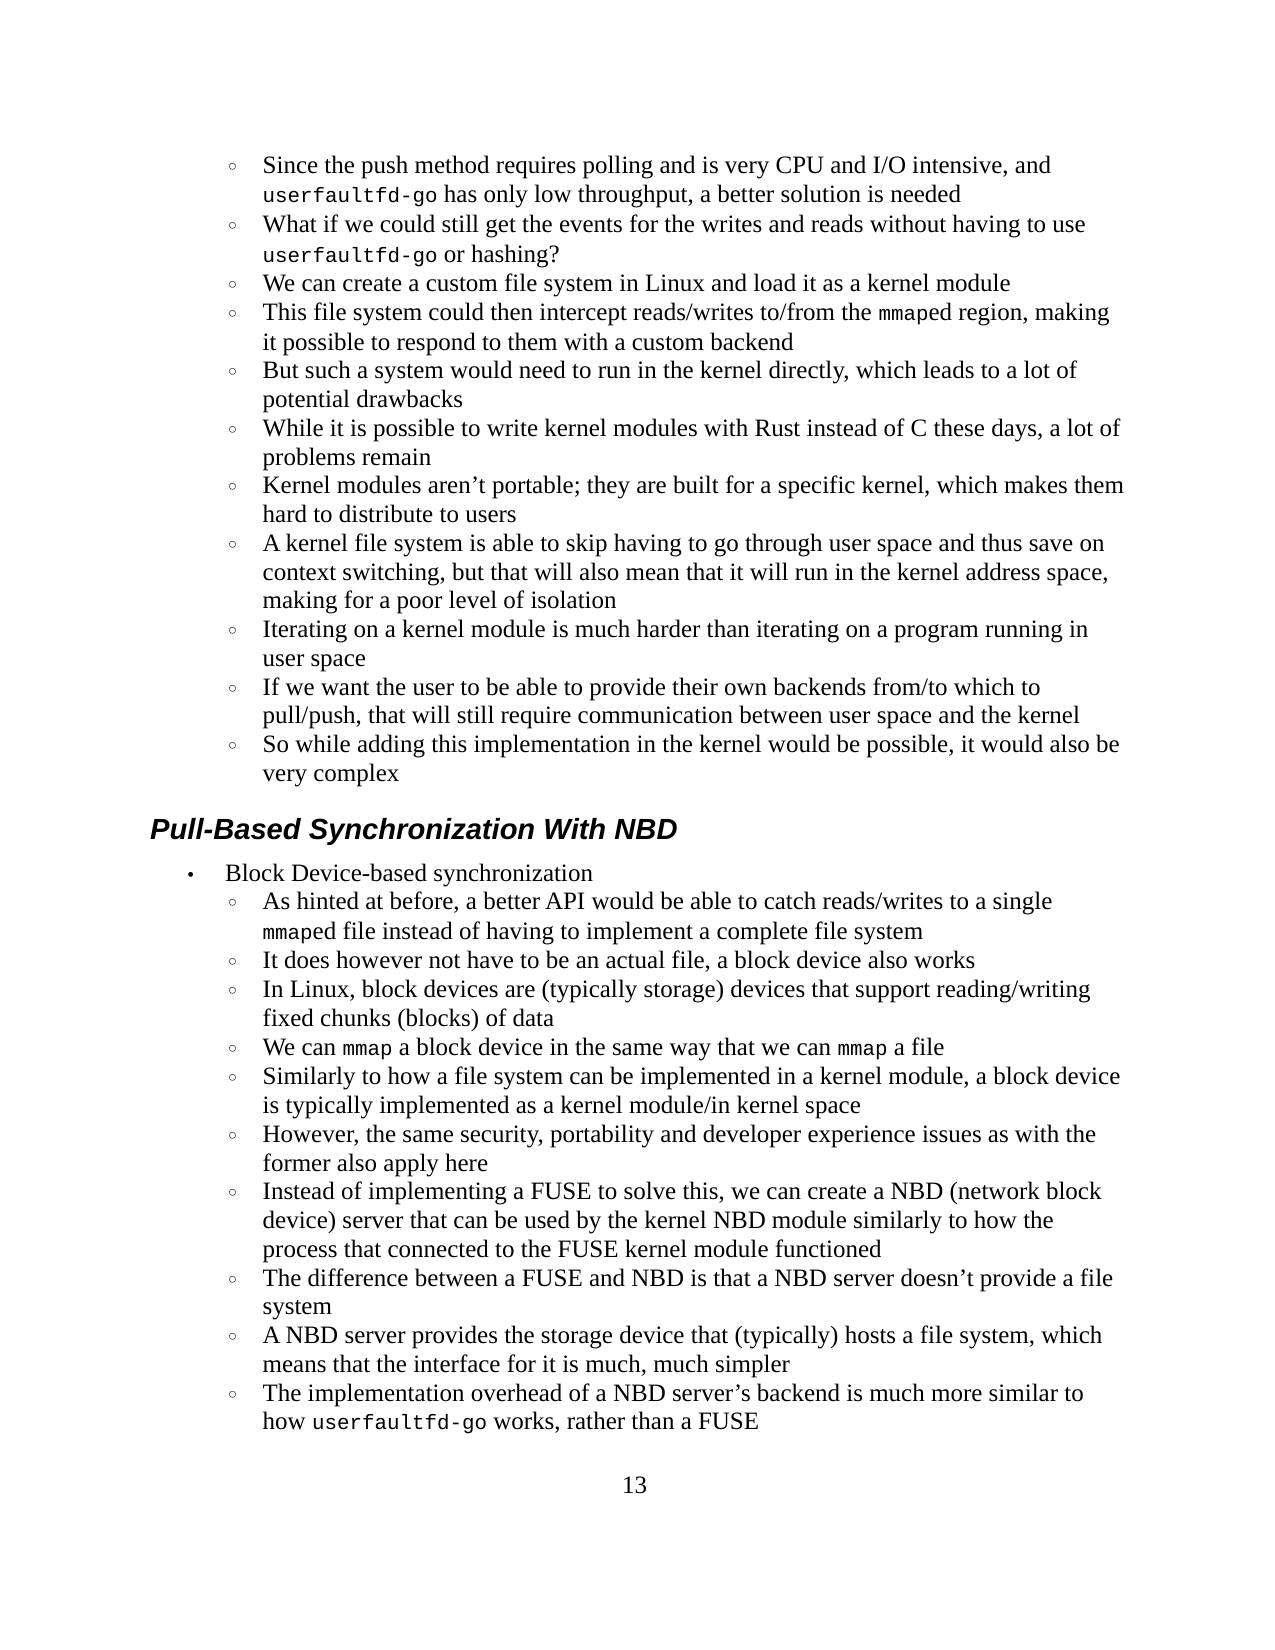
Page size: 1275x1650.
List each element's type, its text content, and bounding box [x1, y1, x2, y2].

list So while adding this implementation in the kernel would be possible, it would also be very complex [225, 729, 1125, 787]
list The difference between a FUSE and NBD is that a NBD server doesn’t provide a file system [225, 1263, 1125, 1320]
list A kernel file system is able to skip having to go through user space and thus save on context switching, but that will also mean that it will run in the kernel address space, making for a poor level of isolation [225, 528, 1125, 614]
list A NBD server provides the storage device that (typically) hosts a file system, which means that the interface for it is much, much simpler [225, 1320, 1125, 1378]
list The implementation overhead of a NBD server’s backend is much more similar to how userfaultfd-go works, rather than a FUSE [225, 1378, 1125, 1436]
list Since the push method requires polling and is very CPU and I/O intensive, and userfaultfd-go has only low throughput, a better solution is needed [225, 150, 1125, 209]
list Instead of implementing a FUSE to solve this, we can create a NBD (network block device) server that can be used by the kernel NBD module similarly to how the process that connected to the FUSE kernel module functioned [225, 1176, 1125, 1263]
list We can create a custom file system in Linux and load it as a kernel module [225, 268, 1125, 297]
list As hinted at before, a better API would be able to catch reads/writes to a single mmaped file instead of having to implement a complete file system [225, 886, 1125, 946]
list While it is possible to write kernel modules with Rust instead of C these days, a lot of problems remain [225, 413, 1125, 470]
list Similarly to how a file system can be implemented in a kernel module, a block device is typically implemented as a kernel module/in kernel space [225, 1061, 1125, 1119]
list This file system could then intercept reads/writes to/from the mmaped region, making it possible to respond to them with a custom backend [225, 297, 1125, 355]
list It does however not have to be an actual file, a block device also works [225, 946, 1125, 974]
list However, the same security, portability and developer experience issues as with the former also apply here [225, 1119, 1125, 1176]
list We can mmap a block device in the same way that we can mmap a file [225, 1032, 1125, 1061]
list But such a system would need to run in the kernel directly, which leads to a lot of potential drawbacks [225, 355, 1125, 413]
list If we want the user to be able to provide their own backends from/to which to pull/push, that will still require communication between user space and the kernel [225, 672, 1125, 729]
list What if we could still get the events for the writes and reads without having to use userfaultfd-go or hashing? [225, 209, 1125, 268]
subtitle Pull-Based Synchronization With NBD [150, 812, 1125, 845]
list Iterating on a kernel module is much harder than iterating on a program running in user space [225, 614, 1125, 672]
list Block Device-based synchronization [187, 858, 1125, 886]
list Kernel modules aren’t portable; they are built for a specific kernel, which makes them hard to distribute to users [225, 470, 1125, 528]
list In Linux, block devices are (typically storage) devices that support reading/writing fixed chunks (blocks) of data [225, 974, 1125, 1032]
